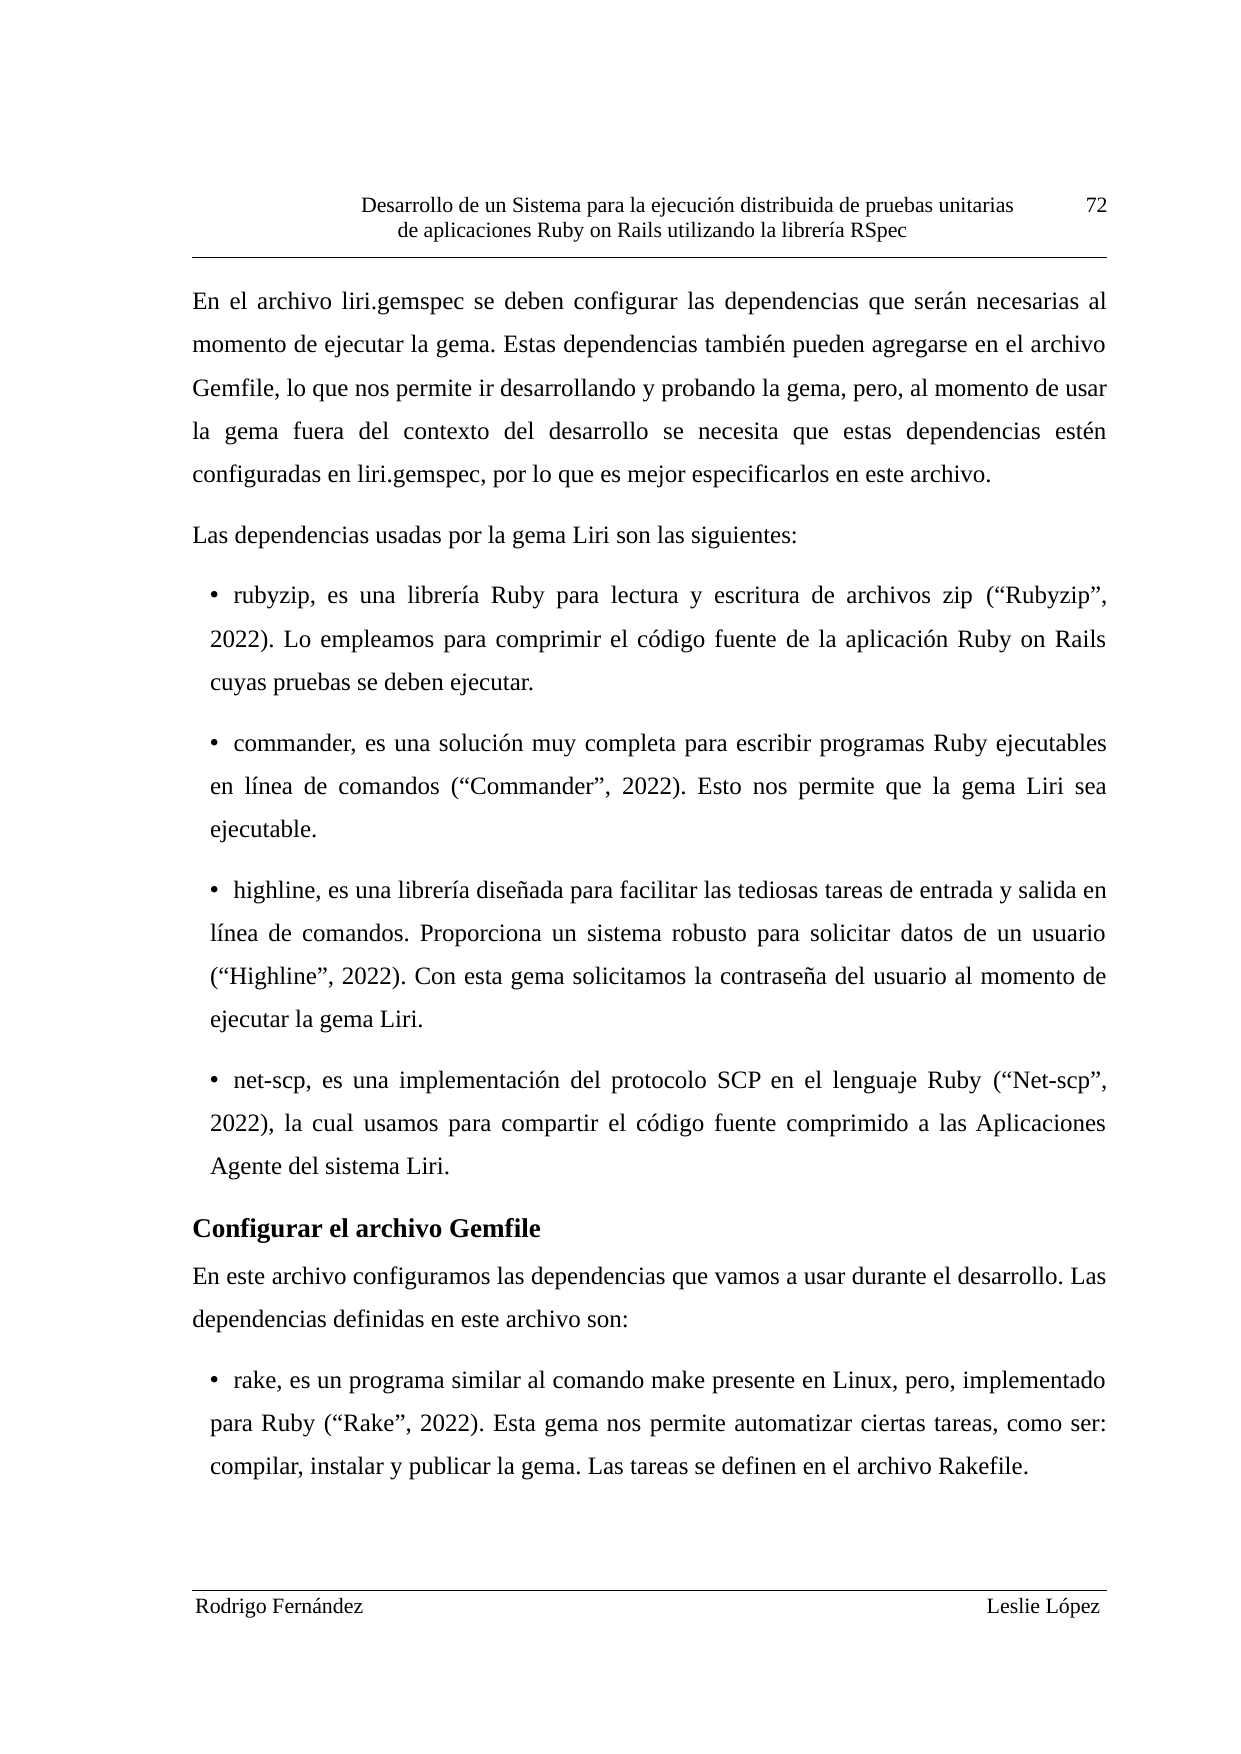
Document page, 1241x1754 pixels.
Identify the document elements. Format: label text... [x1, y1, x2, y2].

list commander, es una solución muy completa para escribir programas Ruby ejecutables en línea de comandos (“Commander”, 2022)⁠. Esto nos permite que la gema Liri sea ejecutable. [210, 728, 1107, 843]
text Configurar el archivo Gemfile [192, 1212, 1107, 1243]
list highline, es una librería diseñada para facilitar las tediosas tareas de entrada y salida en línea de comandos. Proporciona un sistema robusto para solicitar datos de un usuario (“Highline”, 2022)⁠. Con esta gema solicitamos la contraseña del usuario al momento de ejecutar la gema Liri. [210, 875, 1107, 1033]
text Las dependencias usadas por la gema Liri son las siguientes: [192, 520, 1107, 548]
text En el archivo liri.gemspec se deben configurar las dependencias que serán necesarias al momento de ejecutar la gema. Estas dependencias también pueden agregarse en el archivo Gemfile, lo que nos permite ir desarrollando y probando la gema, pero, al momento de usar la gema fuera del contexto del desarrollo se necesita que estas dependencias estén configuradas en liri.gemspec, por lo que es mejor especificarlos en este archivo. [192, 286, 1107, 488]
list rake, es un programa similar al comando make presente en Linux, pero, implementado para Ruby (“Rake”, 2022)⁠. Esta gema nos permite automatizar ciertas tareas, como ser: compilar, instalar y publicar la gema. Las tareas se definen en el archivo Rakefile. [210, 1365, 1107, 1480]
text En este archivo configuramos las dependencias que vamos a usar durante el desarrollo. Las dependencias definidas en este archivo son: [192, 1261, 1107, 1333]
list rubyzip, es una librería Ruby para lectura y escritura de archivos zip (“Rubyzip”, 2022)⁠. Lo empleamos para comprimir el código fuente de la aplicación Ruby on Rails cuyas pruebas se deben ejecutar. [210, 581, 1107, 696]
list net-scp, es una implementación del protocolo SCP en el lenguaje Ruby (“Net-scp”, 2022)⁠, la cual usamos para compartir el código fuente comprimido a las Aplicaciones Agente del sistema Liri. [210, 1065, 1107, 1180]
